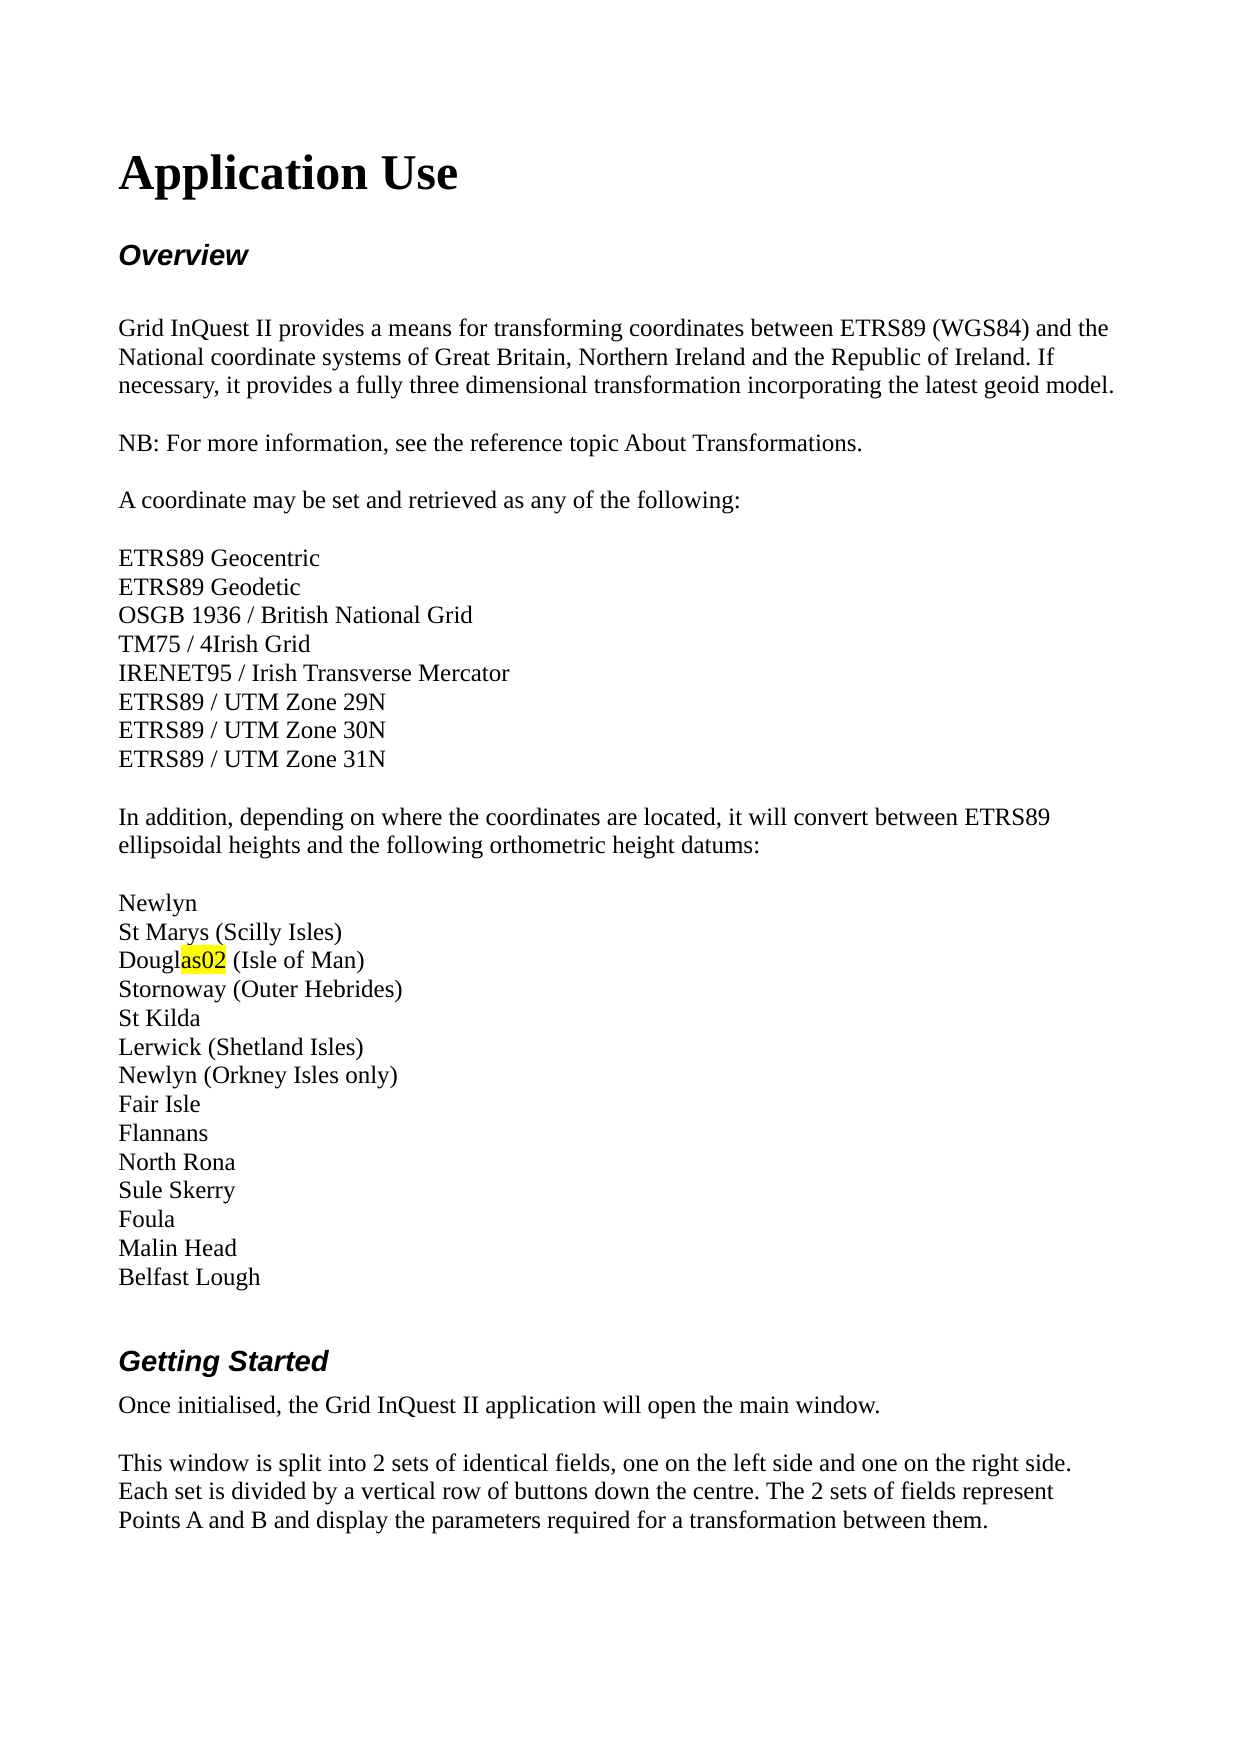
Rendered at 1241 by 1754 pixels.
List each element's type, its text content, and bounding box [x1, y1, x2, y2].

text ETRS89 / UTM Zone 31N [118, 744, 1122, 773]
text ETRS89 / UTM Zone 29N [118, 687, 1122, 715]
subtitle Application Use [118, 143, 1122, 201]
text ETRS89 Geodetic [118, 572, 1122, 600]
subtitle Getting Started [118, 1344, 1122, 1378]
text OSGB 1936 / British National Grid [118, 600, 1122, 629]
text Malin Head [118, 1233, 1122, 1262]
text A coordinate may be set and retrieved as any of the following: [118, 485, 1122, 514]
text Stornoway (Outer Hebrides) [118, 974, 1122, 1003]
text Belfast Lough [118, 1262, 1122, 1290]
text Douglas02 (Isle of Man) [118, 945, 1122, 974]
text This window is split into 2 sets of identical fields, one on the left side and one on the right side. Each set is divided by a vertical row of buttons down the centre. The 2 sets of fields represent Points A and B and display the parameters required for a transformation between them. [118, 1448, 1122, 1534]
text IRENET95 / Irish Transverse Mercator [118, 658, 1122, 687]
text Newlyn [118, 888, 1122, 917]
text North Rona [118, 1147, 1122, 1175]
text Grid InQuest II provides a means for transforming coordinates between ETRS89 (WGS84) and the National coordinate systems of Great Britain, Northern Ireland and the Republic of Ireland. If necessary, it provides a fully three dimensional transformation incorporating the latest geoid model. [118, 313, 1122, 399]
text St Marys (Scilly Isles) [118, 917, 1122, 945]
text Fair Isle [118, 1089, 1122, 1118]
text Once initialised, the Grid InQuest II application will open the main window. [118, 1390, 1122, 1419]
text Newlyn (Orkney Isles only) [118, 1060, 1122, 1089]
text ETRS89 / UTM Zone 30N [118, 715, 1122, 744]
text TM75 / 4Irish Grid [118, 629, 1122, 658]
text St Kilda [118, 1003, 1122, 1032]
subtitle Overview [118, 238, 1122, 272]
text Flannans [118, 1118, 1122, 1147]
text NB: For more information, see the reference topic About Transformations. [118, 428, 1122, 457]
text In addition, depending on where the coordinates are located, it will convert between ETRS89 ellipsoidal heights and the following orthometric height datums: [118, 802, 1122, 859]
text Foula [118, 1204, 1122, 1233]
text Sule Skerry [118, 1175, 1122, 1204]
text Lerwick (Shetland Isles) [118, 1032, 1122, 1060]
text ETRS89 Geocentric [118, 543, 1122, 572]
